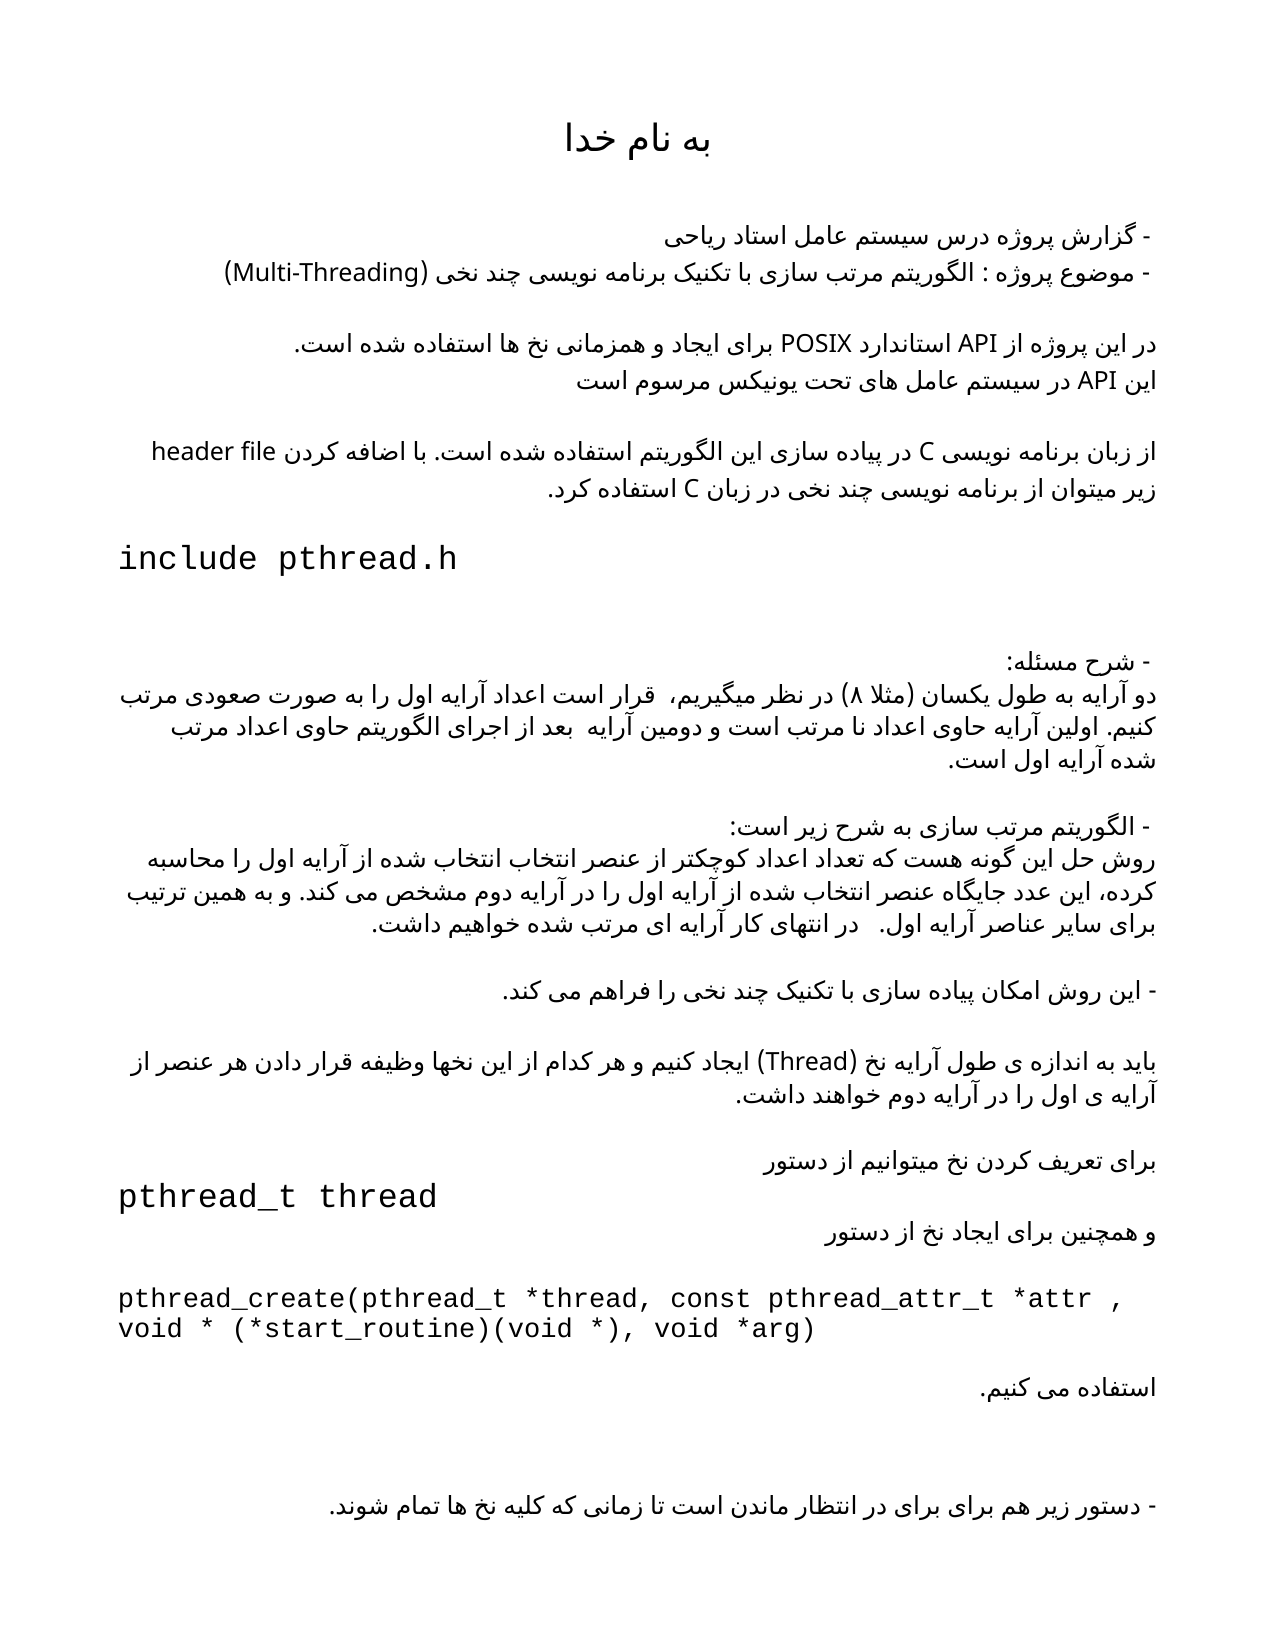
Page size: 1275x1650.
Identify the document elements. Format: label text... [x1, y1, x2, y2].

text این API در سیستم عامل های تحت یونیکس مرسوم است [118, 363, 1157, 400]
text گزارش پروژه درس سیستم عامل استاد ریاحی - [118, 218, 1157, 255]
text ,pthread_create(pthread_t *thread, const pthread_attr_t *attr void * (*start_routine)(void *), void *arg) [118, 1284, 1157, 1346]
text در این پروژه از API استاندارد POSIX برای ایجاد و همزمانی نخ ها استفاده شده است. [118, 326, 1157, 363]
text - این روش امکان پیاده سازی با تکنیک چند نخی را فراهم می کند. [118, 977, 1157, 1009]
text از زبان برنامه نویسی C در پیاده سازی این الگوریتم استفاده شده است. با اضافه کردن header file زیر میتوان از برنامه نویسی چند نخی در زبان C استفاده کرد. [118, 434, 1157, 508]
text باید به اندازه ی طول آرایه نخ (Thread) ایجاد کنیم و هر کدام از این نخها وظیفه قرار دادن هر عنصر از آرایه ی اول را در آرایه دوم خواهند داشت. [118, 1044, 1157, 1113]
text include pthread.h [118, 542, 1157, 580]
text روش حل این گونه هست که تعداد اعداد کوچکتر از عنصر انتخاب انتخاب شده از آرایه اول را محاسبه کرده، این عدد جایگاه عنصر انتخاب شده از آرایه اول را در آرایه دوم مشخص می کند. و به همین ترتیب برای سایر عناصر آرایه اول. در انتهای کار آرایه ای مرتب شده خواهیم داشت. [118, 845, 1157, 943]
text به نام خدا [118, 118, 1157, 167]
text pthread_t thread [118, 1180, 1157, 1218]
text و همچنین برای ایجاد نخ از دستور [118, 1218, 1157, 1250]
text دو آرایه به طول یکسان (مثلا ۸) در نظر میگیریم، قرار است اعداد آرایه اول را به صورت صعودی مرتب کنیم. اولین آرایه حاوی اعداد نا مرتب است و دومین آرایه بعد از اجرای الگوریتم حاوی اعداد مرتب شده آرایه اول است. [118, 681, 1157, 778]
text - دستور زیر هم برای برای در انتظار ماندن است تا زمانی که کلیه نخ ها تمام شوند. [118, 1492, 1157, 1524]
text - موضوع پروژه : الگوریتم مرتب سازی با تکنیک برنامه نویسی چند نخی (Multi-Threading) [118, 255, 1157, 292]
text - الگوریتم مرتب سازی به شرح زیر است: [118, 812, 1157, 845]
text - شرح مسئله: [118, 648, 1157, 681]
text استفاده می کنیم. [118, 1374, 1157, 1407]
text برای تعریف کردن نخ میتوانیم از دستور [118, 1147, 1157, 1180]
